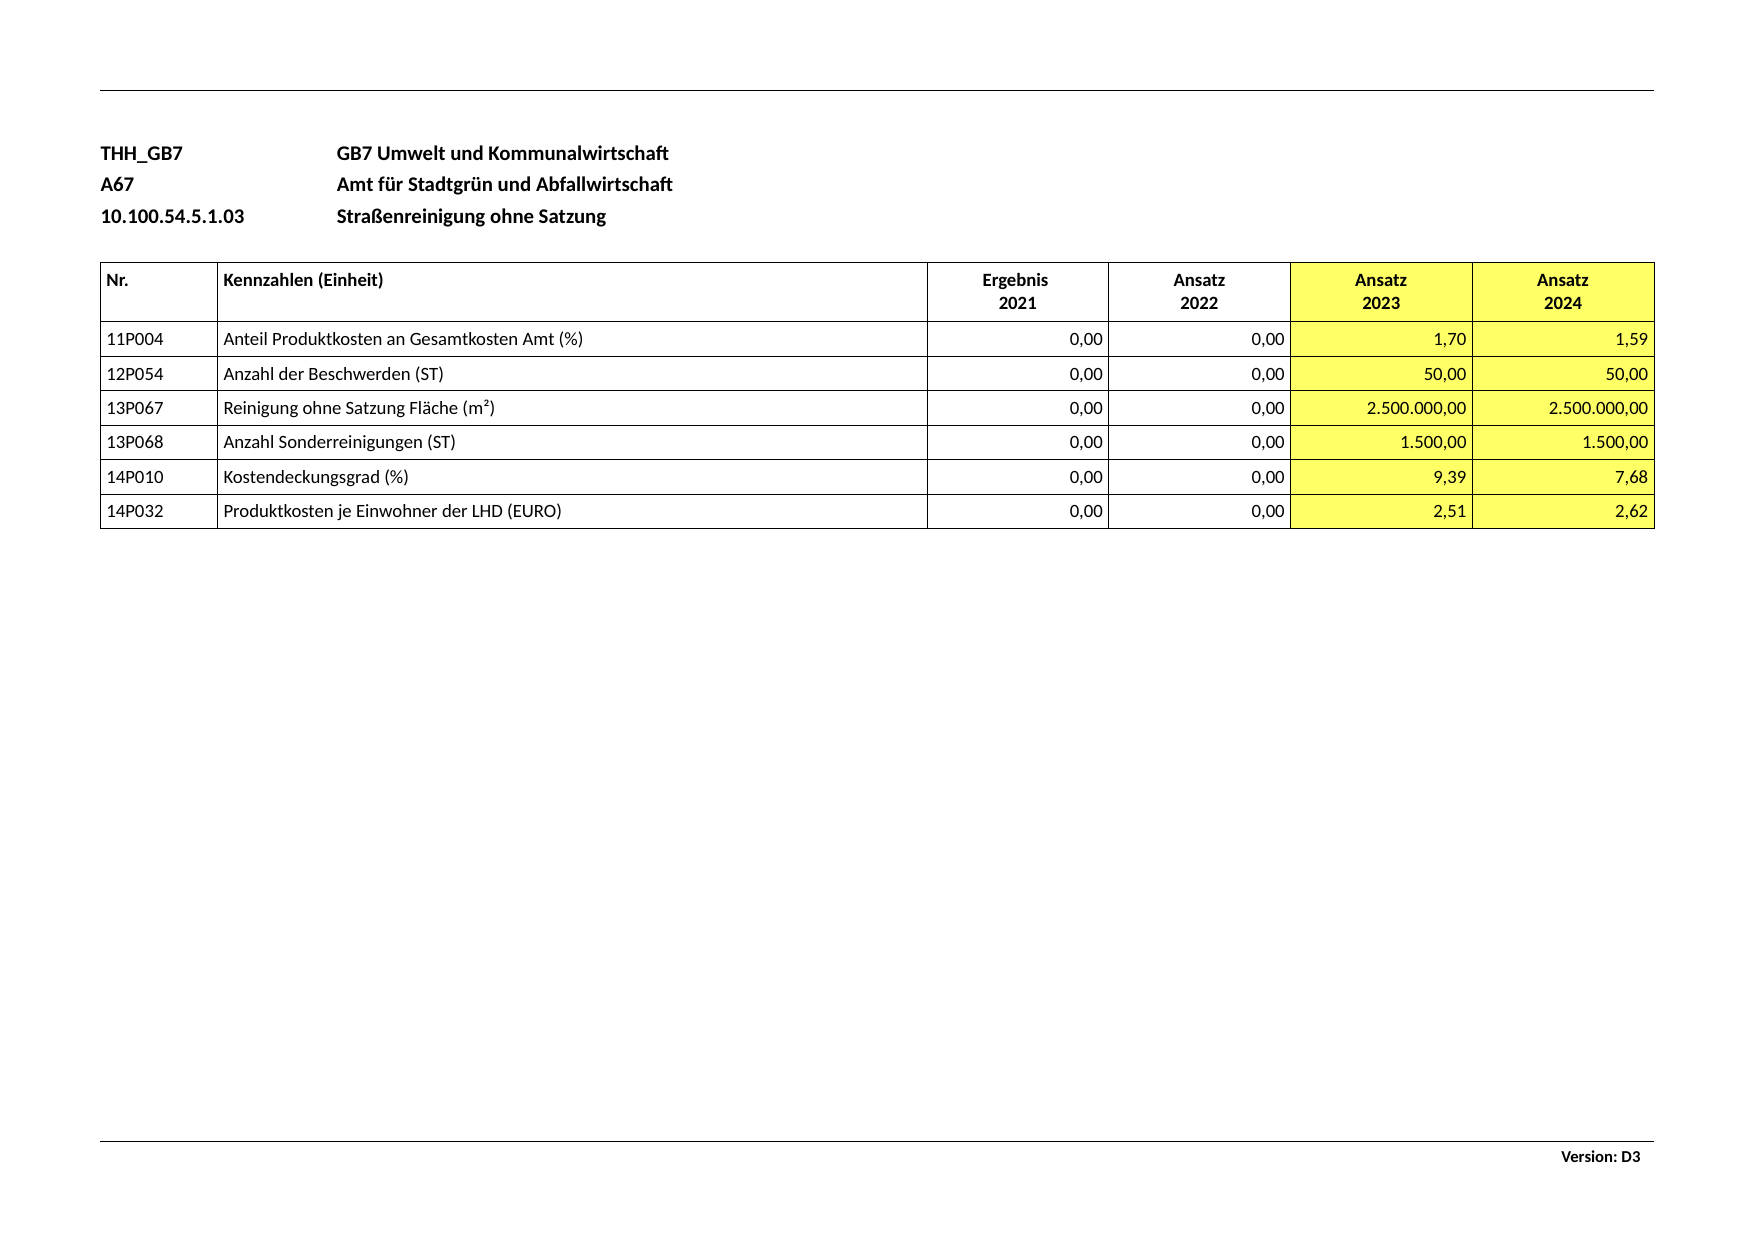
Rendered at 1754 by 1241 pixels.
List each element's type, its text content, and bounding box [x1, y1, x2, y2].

table_cell Produktkosten je Einwohner der LHD (EURO) [218, 495, 927, 528]
table_cell 0,00 [928, 391, 1108, 425]
table_cell 0,00 [1109, 391, 1290, 425]
table_cell 1,70 [1291, 322, 1472, 356]
table_cell 0,00 [1109, 460, 1290, 494]
table_cell Anzahl Sonderreinigungen (ST) [218, 426, 927, 459]
table_cell 12P054 [101, 357, 217, 390]
table_cell Anzahl der Beschwerden (ST) [218, 357, 927, 390]
table_cell 0,00 [1109, 495, 1290, 528]
table_cell 2,62 [1473, 495, 1654, 528]
table_cell 0,00 [1109, 357, 1290, 390]
table_cell Kostendeckungsgrad (%) [218, 460, 927, 494]
table_cell 50,00 [1291, 357, 1472, 390]
table_cell 2.500.000,00 [1473, 391, 1654, 425]
table_cell 13P067 [101, 391, 217, 425]
text 10.100.54.5.1.03 Straßenreinigung ohne Satzung [100, 203, 1653, 228]
table_cell 0,00 [1109, 322, 1290, 356]
table_header Ansatz 2023 [1291, 263, 1472, 321]
text THH_GB7 GB7 Umwelt und Kommunalwirtschaft [100, 140, 1653, 166]
table_cell 0,00 [928, 460, 1108, 494]
table_header Nr. [101, 263, 217, 321]
text A67 Amt für Stadtgrün und Abfallwirtschaft [100, 172, 1653, 197]
table_cell 2.500.000,00 [1291, 391, 1472, 425]
table_cell 0,00 [928, 495, 1108, 528]
table_cell 1.500,00 [1291, 426, 1472, 459]
table_header Kennzahlen (Einheit) [218, 263, 927, 321]
table_header Ansatz 2024 [1473, 263, 1654, 321]
table_cell 0,00 [1109, 426, 1290, 459]
table_cell 0,00 [928, 322, 1108, 356]
table_cell 11P004 [101, 322, 217, 356]
table_cell 7,68 [1473, 460, 1654, 494]
table_cell 1.500,00 [1473, 426, 1654, 459]
table_cell 50,00 [1473, 357, 1654, 390]
table_cell 13P068 [101, 426, 217, 459]
table_cell 2,51 [1291, 495, 1472, 528]
table_cell 0,00 [928, 426, 1108, 459]
table_cell 0,00 [928, 357, 1108, 390]
table_header Ansatz 2022 [1109, 263, 1290, 321]
table_cell 14P010 [101, 460, 217, 494]
table_cell Reinigung ohne Satzung Fläche (m²) [218, 391, 927, 425]
table_cell 9,39 [1291, 460, 1472, 494]
table_cell 1,59 [1473, 322, 1654, 356]
table_cell 14P032 [101, 495, 217, 528]
table_cell Anteil Produktkosten an Gesamtkosten Amt (%) [218, 322, 927, 356]
table_header Ergebnis 2021 [928, 263, 1108, 321]
